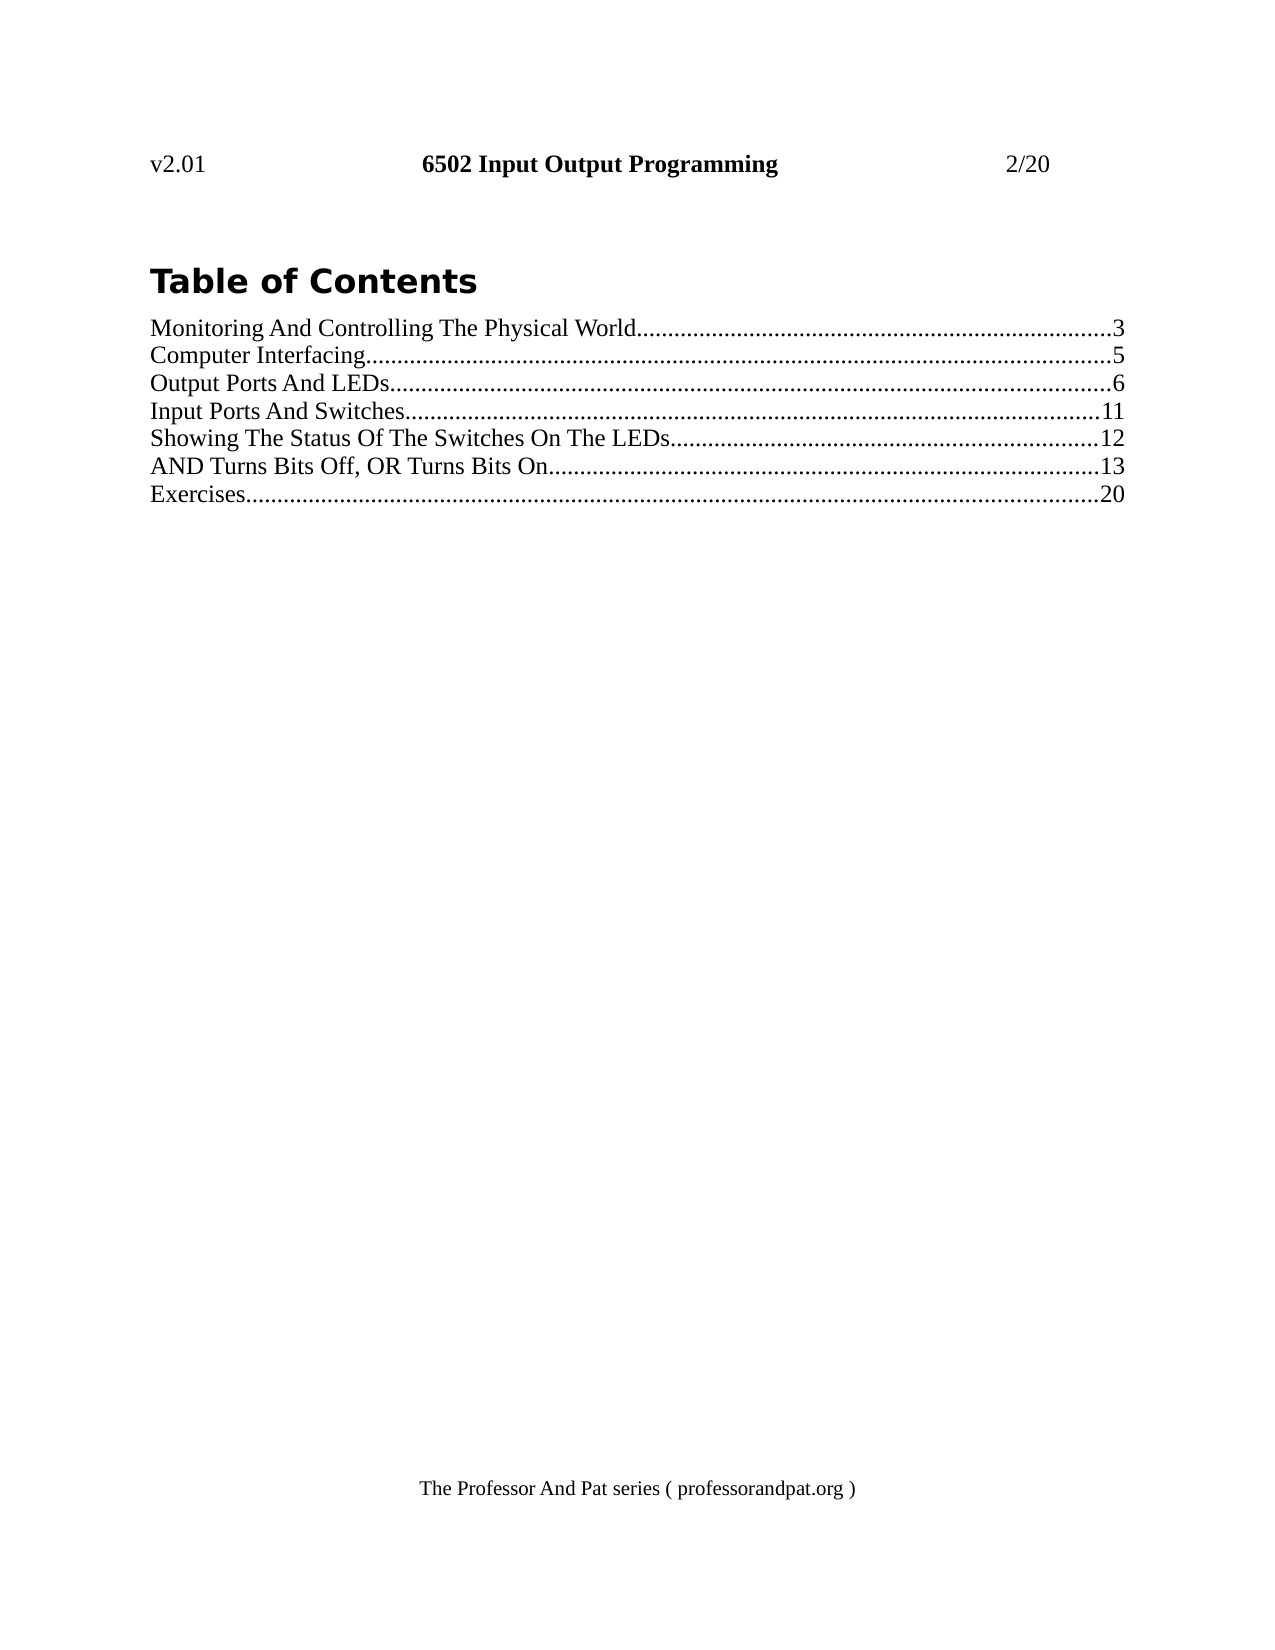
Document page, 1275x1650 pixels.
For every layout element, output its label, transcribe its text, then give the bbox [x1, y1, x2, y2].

text Showing The Status Of The Switches On The LEDs 12 [150, 424, 1125, 452]
text Computer Interfacing 5 [150, 341, 1125, 369]
text Exercises 20 [150, 480, 1125, 508]
text Monitoring And Controlling The Physical World 3 [150, 314, 1125, 341]
text Output Ports And LEDs 6 [150, 369, 1125, 397]
text AND Turns Bits Off, OR Turns Bits On 13 [150, 452, 1125, 480]
subtitle Table of Contents [150, 263, 1125, 301]
text Input Ports And Switches 11 [150, 397, 1125, 424]
